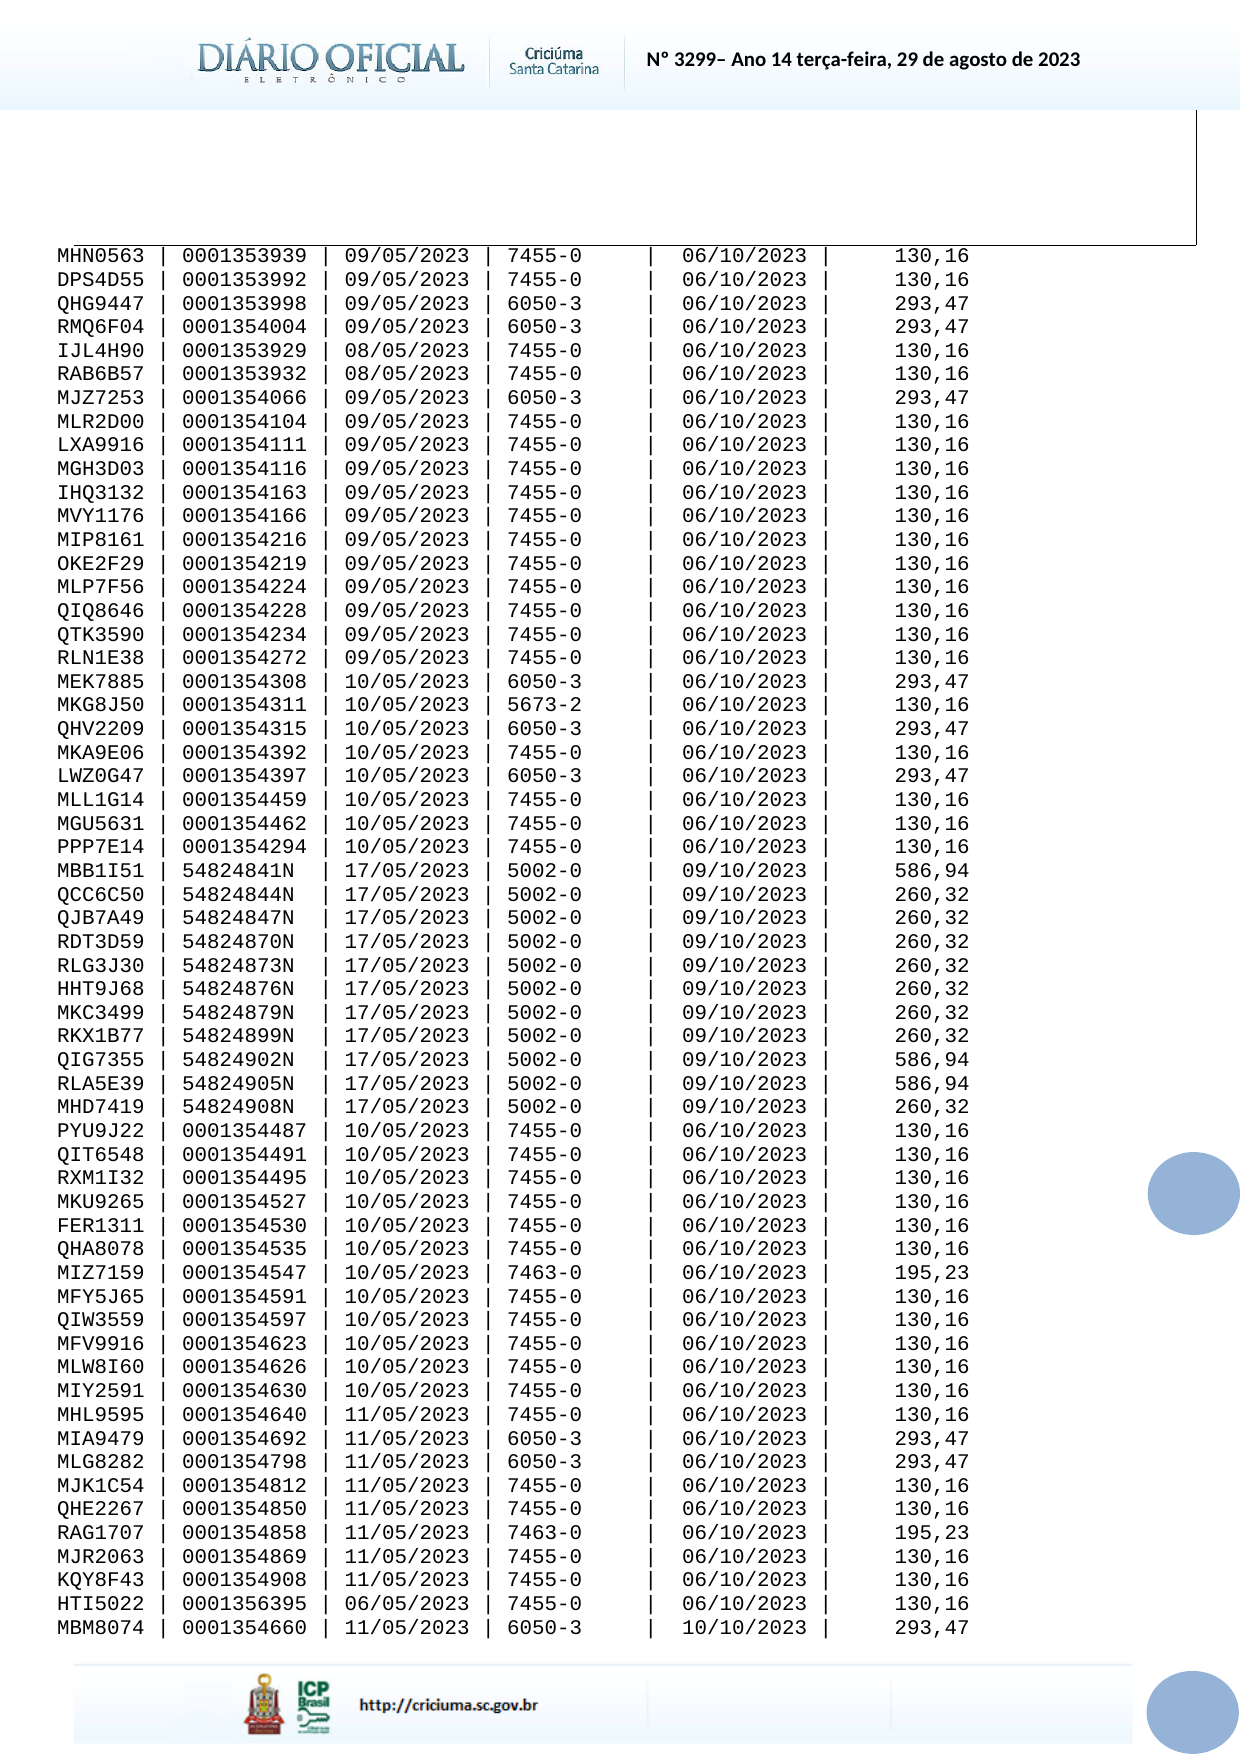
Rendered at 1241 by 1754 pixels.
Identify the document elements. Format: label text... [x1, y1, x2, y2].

text RDT3D59 | 54824870N | 17/05/2023 | 5002-0 | 09/10/2023 | 260,32 [44, 931, 1196, 954]
text PPP7E14 | 0001354294 | 10/05/2023 | 7455-0 | 06/10/2023 | 130,16 [44, 836, 1196, 860]
text MIY2591 | 0001354630 | 10/05/2023 | 7455-0 | 06/10/2023 | 130,16 [44, 1380, 1196, 1404]
text MJK1C54 | 0001354812 | 11/05/2023 | 7455-0 | 06/10/2023 | 130,16 [44, 1475, 1196, 1498]
text MIP8161 | 0001354216 | 09/05/2023 | 7455-0 | 06/10/2023 | 130,16 [44, 529, 1196, 553]
text MFV9916 | 0001354623 | 10/05/2023 | 7455-0 | 06/10/2023 | 130,16 [44, 1333, 1196, 1357]
text MKG8J50 | 0001354311 | 10/05/2023 | 5673-2 | 06/10/2023 | 130,16 [44, 694, 1196, 718]
text QIW3559 | 0001354597 | 10/05/2023 | 7455-0 | 06/10/2023 | 130,16 [44, 1309, 1196, 1333]
text QHG9447 | 0001353998 | 09/05/2023 | 6050-3 | 06/10/2023 | 293,47 [44, 292, 1196, 316]
text DPS4D55 | 0001353992 | 09/05/2023 | 7455-0 | 06/10/2023 | 130,16 [44, 269, 1196, 292]
text MLP7F56 | 0001354224 | 09/05/2023 | 7455-0 | 06/10/2023 | 130,16 [44, 576, 1196, 600]
text MBB1I51 | 54824841N | 17/05/2023 | 5002-0 | 09/10/2023 | 586,94 [44, 860, 1196, 884]
text LWZ0G47 | 0001354397 | 10/05/2023 | 6050-3 | 06/10/2023 | 293,47 [44, 765, 1196, 789]
text QHE2267 | 0001354850 | 11/05/2023 | 7455-0 | 06/10/2023 | 130,16 [44, 1498, 1196, 1522]
text OKE2F29 | 0001354219 | 09/05/2023 | 7455-0 | 06/10/2023 | 130,16 [44, 553, 1196, 576]
text IHQ3132 | 0001354163 | 09/05/2023 | 7455-0 | 06/10/2023 | 130,16 [44, 482, 1196, 505]
text QHV2209 | 0001354315 | 10/05/2023 | 6050-3 | 06/10/2023 | 293,47 [44, 718, 1196, 742]
text MLW8I60 | 0001354626 | 10/05/2023 | 7455-0 | 06/10/2023 | 130,16 [44, 1357, 1196, 1380]
text RLG3J30 | 54824873N | 17/05/2023 | 5002-0 | 09/10/2023 | 260,32 [44, 954, 1196, 978]
text HHT9J68 | 54824876N | 17/05/2023 | 5002-0 | 09/10/2023 | 260,32 [44, 978, 1196, 1002]
text QHA8078 | 0001354535 | 10/05/2023 | 7455-0 | 06/10/2023 | 130,16 [44, 1238, 1196, 1262]
text MHN0563 | 0001353939 | 09/05/2023 | 7455-0 | 06/10/2023 | 130,16 [44, 245, 1196, 269]
text MFY5J65 | 0001354591 | 10/05/2023 | 7455-0 | 06/10/2023 | 130,16 [44, 1286, 1196, 1309]
text PYU9J22 | 0001354487 | 10/05/2023 | 7455-0 | 06/10/2023 | 130,16 [44, 1120, 1196, 1144]
text RAG1707 | 0001354858 | 11/05/2023 | 7463-0 | 06/10/2023 | 195,23 [44, 1522, 1196, 1546]
text MJR2063 | 0001354869 | 11/05/2023 | 7455-0 | 06/10/2023 | 130,16 [44, 1546, 1196, 1569]
text MEK7885 | 0001354308 | 10/05/2023 | 6050-3 | 06/10/2023 | 293,47 [44, 671, 1196, 694]
text KQY8F43 | 0001354908 | 11/05/2023 | 7455-0 | 06/10/2023 | 130,16 [44, 1569, 1196, 1593]
text QJB7A49 | 54824847N | 17/05/2023 | 5002-0 | 09/10/2023 | 260,32 [44, 907, 1196, 931]
text RXM1I32 | 0001354495 | 10/05/2023 | 7455-0 | 06/10/2023 | 130,16 [44, 1167, 1157, 1191]
text MHL9595 | 0001354640 | 11/05/2023 | 7455-0 | 06/10/2023 | 130,16 [44, 1404, 1196, 1427]
text MVY1176 | 0001354166 | 09/05/2023 | 7455-0 | 06/10/2023 | 130,16 [44, 505, 1196, 529]
text MGH3D03 | 0001354116 | 09/05/2023 | 7455-0 | 06/10/2023 | 130,16 [44, 458, 1196, 482]
text MIA9479 | 0001354692 | 11/05/2023 | 6050-3 | 06/10/2023 | 293,47 [44, 1427, 1196, 1451]
text MKU9265 | 0001354527 | 10/05/2023 | 7455-0 | 06/10/2023 | 130,16 [44, 1191, 1153, 1215]
text RKX1B77 | 54824899N | 17/05/2023 | 5002-0 | 09/10/2023 | 260,32 [44, 1026, 1196, 1049]
text RAB6B57 | 0001353932 | 08/05/2023 | 7455-0 | 06/10/2023 | 130,16 [44, 363, 1196, 387]
text RLA5E39 | 54824905N | 17/05/2023 | 5002-0 | 09/10/2023 | 586,94 [44, 1073, 1196, 1096]
text MLL1G14 | 0001354459 | 10/05/2023 | 7455-0 | 06/10/2023 | 130,16 [44, 789, 1196, 813]
text QIT6548 | 0001354491 | 10/05/2023 | 7455-0 | 06/10/2023 | 130,16 [44, 1144, 1196, 1167]
text MBM8074 | 0001354660 | 11/05/2023 | 6050-3 | 10/10/2023 | 293,47 [44, 1617, 1196, 1640]
text MLR2D00 | 0001354104 | 09/05/2023 | 7455-0 | 06/10/2023 | 130,16 [44, 411, 1196, 434]
text LXA9916 | 0001354111 | 09/05/2023 | 7455-0 | 06/10/2023 | 130,16 [44, 434, 1196, 458]
text MKC3499 | 54824879N | 17/05/2023 | 5002-0 | 09/10/2023 | 260,32 [44, 1002, 1196, 1026]
text MHD7419 | 54824908N | 17/05/2023 | 5002-0 | 09/10/2023 | 260,32 [44, 1096, 1196, 1120]
text QIG7355 | 54824902N | 17/05/2023 | 5002-0 | 09/10/2023 | 586,94 [44, 1049, 1196, 1073]
text MKA9E06 | 0001354392 | 10/05/2023 | 7455-0 | 06/10/2023 | 130,16 [44, 742, 1196, 765]
text MLG8282 | 0001354798 | 11/05/2023 | 6050-3 | 06/10/2023 | 293,47 [44, 1451, 1196, 1475]
text RMQ6F04 | 0001354004 | 09/05/2023 | 6050-3 | 06/10/2023 | 293,47 [44, 316, 1196, 340]
text FER1311 | 0001354530 | 10/05/2023 | 7455-0 | 06/10/2023 | 130,16 [44, 1215, 1196, 1238]
text MJZ7253 | 0001354066 | 09/05/2023 | 6050-3 | 06/10/2023 | 293,47 [44, 387, 1196, 411]
text IJL4H90 | 0001353929 | 08/05/2023 | 7455-0 | 06/10/2023 | 130,16 [44, 340, 1196, 363]
text QTK3590 | 0001354234 | 09/05/2023 | 7455-0 | 06/10/2023 | 130,16 [44, 623, 1196, 647]
text QIQ8646 | 0001354228 | 09/05/2023 | 7455-0 | 06/10/2023 | 130,16 [44, 600, 1196, 623]
text MGU5631 | 0001354462 | 10/05/2023 | 7455-0 | 06/10/2023 | 130,16 [44, 813, 1196, 836]
text RLN1E38 | 0001354272 | 09/05/2023 | 7455-0 | 06/10/2023 | 130,16 [44, 647, 1196, 671]
text HTI5022 | 0001356395 | 06/05/2023 | 7455-0 | 06/10/2023 | 130,16 [44, 1593, 1196, 1617]
text QCC6C50 | 54824844N | 17/05/2023 | 5002-0 | 09/10/2023 | 260,32 [44, 884, 1196, 907]
text MIZ7159 | 0001354547 | 10/05/2023 | 7463-0 | 06/10/2023 | 195,23 [44, 1262, 1196, 1286]
